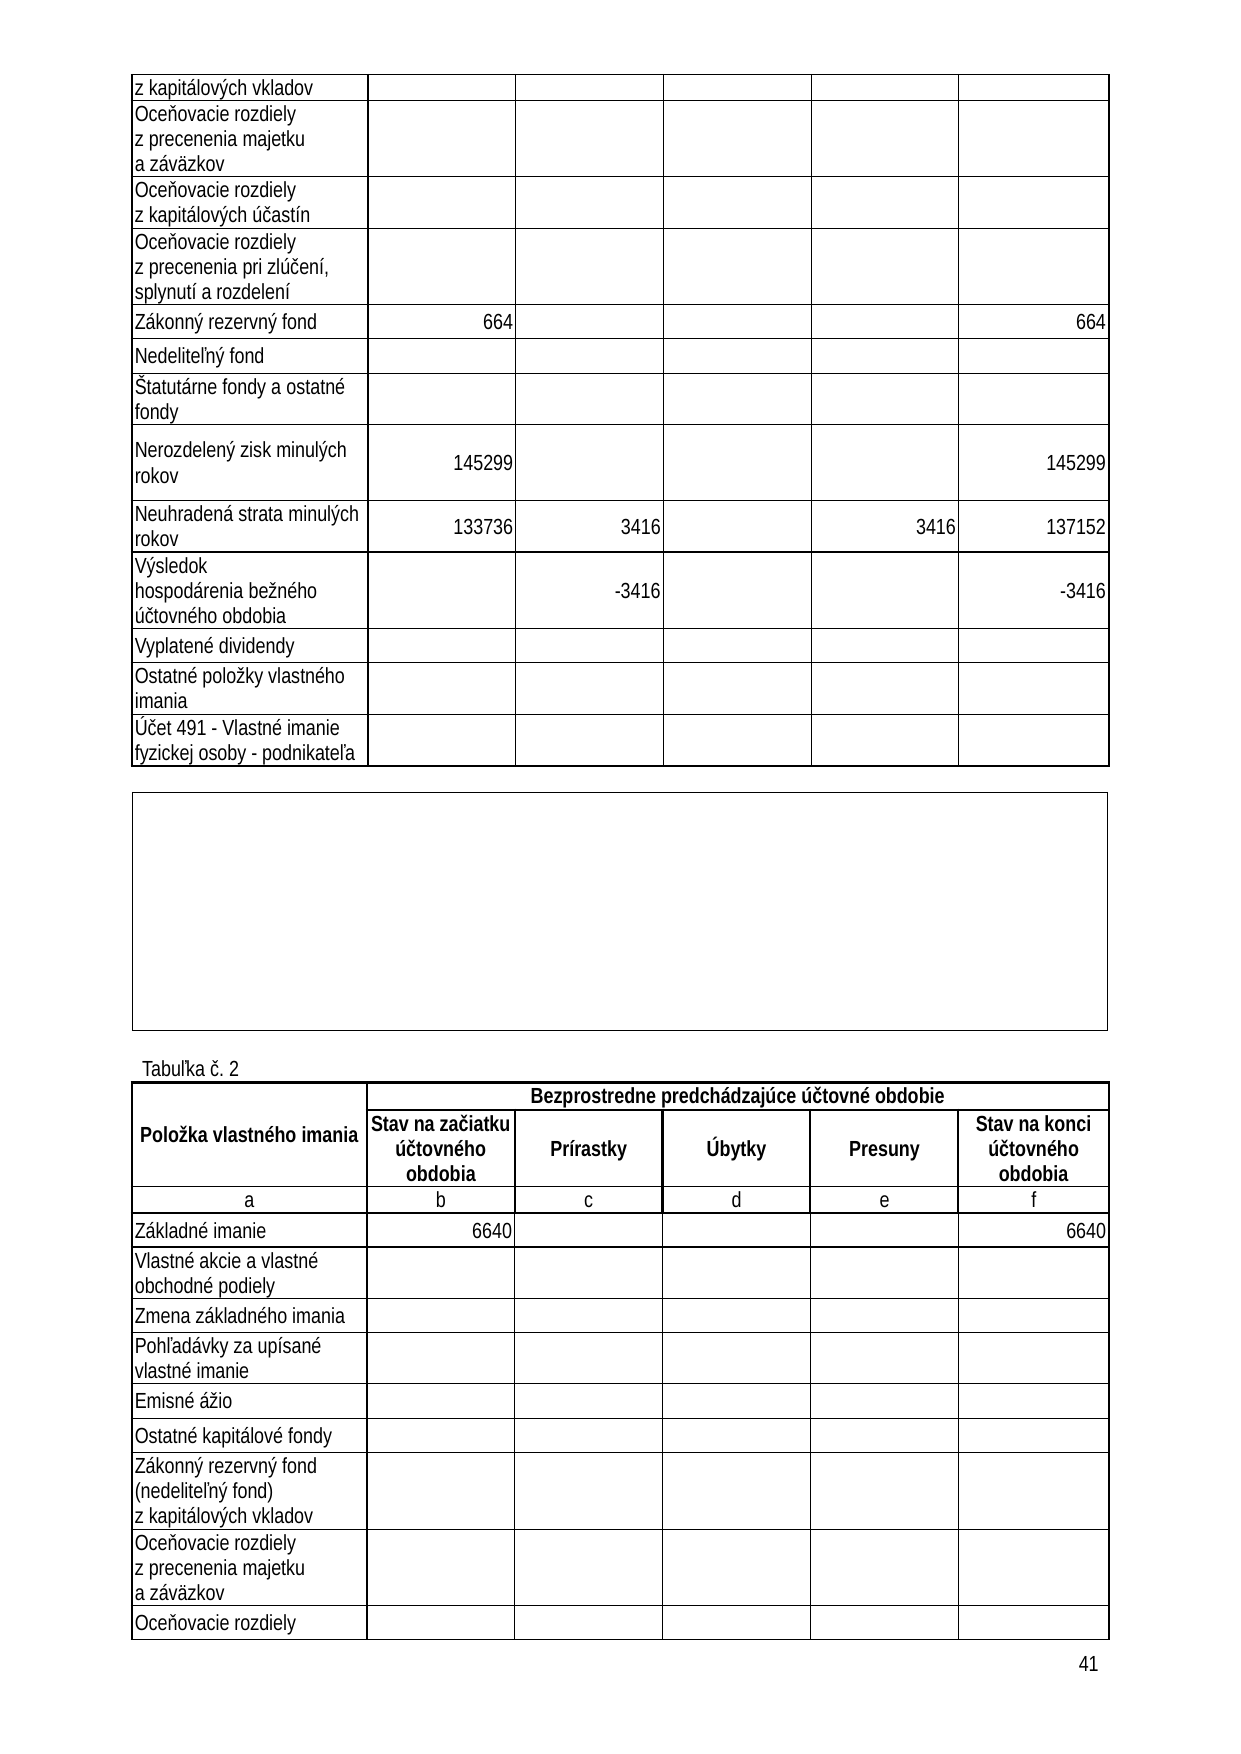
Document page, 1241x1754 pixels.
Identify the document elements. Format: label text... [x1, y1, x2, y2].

table_cell [663, 1384, 810, 1418]
table_cell [811, 1530, 958, 1605]
table_cell [515, 1530, 662, 1605]
table_cell [368, 1248, 514, 1298]
table_cell [663, 1333, 810, 1383]
table_cell -3416 [959, 553, 1108, 628]
table_cell [516, 425, 663, 500]
table_cell [516, 75, 663, 100]
table_cell [368, 1419, 514, 1452]
table_cell [664, 715, 811, 765]
table_cell f [959, 1187, 1108, 1212]
table_cell [664, 663, 811, 713]
table_cell -3416 [516, 553, 663, 628]
table_cell [959, 1419, 1108, 1452]
table_cell 145299 [369, 425, 515, 500]
table_cell [959, 1530, 1108, 1605]
table_cell [959, 1248, 1108, 1298]
table_cell [369, 553, 515, 628]
table_header Bezprostredne predchádzajúce účtovné obdobie [368, 1084, 1108, 1108]
table_cell 3416 [516, 501, 663, 551]
table_cell Úbytky [664, 1111, 809, 1186]
table_cell [812, 715, 958, 765]
table_cell [515, 1419, 662, 1452]
table_cell [664, 101, 811, 176]
table_cell b [368, 1187, 514, 1212]
table_cell [811, 1419, 958, 1452]
table_cell [516, 629, 663, 662]
table_cell [812, 425, 958, 500]
table_cell Účet 491 - Vlastné imanie fyzickej osoby - podnikateľa [133, 715, 367, 765]
table_cell [812, 629, 958, 662]
table_cell [515, 1453, 662, 1528]
table_cell [664, 425, 811, 500]
table_cell [959, 101, 1108, 176]
table_header Položka vlastného imania [133, 1084, 366, 1186]
table_cell 3416 [812, 501, 958, 551]
table_cell Nedeliteľný fond [133, 339, 367, 373]
table_cell Výsledok hospodárenia bežného účtovného obdobia [133, 553, 367, 628]
table_cell [812, 663, 958, 713]
table_cell [369, 374, 515, 424]
table_cell Stav na konci účtovného obdobia [959, 1111, 1108, 1186]
table_cell [516, 339, 663, 373]
table_cell [812, 374, 958, 424]
table_cell [369, 663, 515, 713]
table_cell [959, 1453, 1108, 1528]
table_cell [959, 629, 1108, 662]
table_cell [664, 629, 811, 662]
table_cell [515, 1214, 662, 1246]
table_cell [812, 177, 958, 227]
table_cell Stav na začiatku účtovného obdobia [368, 1111, 514, 1186]
table_cell Vyplatené dividendy [133, 629, 367, 662]
table_cell [664, 305, 811, 338]
table_cell Zmena základného imania [133, 1299, 366, 1332]
table_cell [959, 1384, 1108, 1418]
table_cell Základné imanie [133, 1214, 366, 1246]
table_cell [811, 1214, 958, 1246]
table_cell [516, 229, 663, 304]
table_cell [811, 1248, 958, 1298]
table_cell [516, 101, 663, 176]
table_cell [959, 1333, 1108, 1383]
table_cell Ostatné položky vlastného imania [133, 663, 367, 713]
table_header [133, 793, 1107, 1030]
table_cell 137152 [959, 501, 1108, 551]
table_cell [664, 229, 811, 304]
table_cell Oceňovacie rozdiely z kapitálových účastín [133, 177, 367, 227]
table_cell [368, 1606, 514, 1639]
table_cell [369, 715, 515, 765]
table_cell [368, 1333, 514, 1383]
table_cell [812, 305, 958, 338]
table_cell Oceňovacie rozdiely [133, 1606, 366, 1639]
table_cell 664 [959, 305, 1108, 338]
table_cell Neuhradená strata minulých rokov [133, 501, 367, 551]
table_cell z kapitálových vkladov [133, 75, 367, 100]
table_cell Oceňovacie rozdiely z precenenia pri zlúčení, splynutí a rozdelení [133, 229, 367, 304]
table_cell 133736 [369, 501, 515, 551]
table_cell [811, 1384, 958, 1418]
table_cell [959, 1299, 1108, 1332]
text Tabuľka č. 2 [142, 1056, 1098, 1081]
table_cell Presuny [811, 1111, 957, 1186]
table_cell [368, 1299, 514, 1332]
table_cell [663, 1419, 810, 1452]
table_cell Emisné ážio [133, 1384, 366, 1418]
table_cell [663, 1530, 810, 1605]
table_cell d [664, 1187, 809, 1212]
table_cell 6640 [959, 1214, 1108, 1246]
table_cell [812, 339, 958, 373]
table_cell 145299 [959, 425, 1108, 500]
table_cell Vlastné akcie a vlastné obchodné podiely [133, 1248, 366, 1298]
table_cell [369, 229, 515, 304]
table_cell Štatutárne fondy a ostatné fondy [133, 374, 367, 424]
table_cell Zákonný rezervný fond (nedeliteľný fond) z kapitálových vkladov [133, 1453, 366, 1528]
table_cell [812, 75, 958, 100]
table_cell [663, 1299, 810, 1332]
table_cell [811, 1299, 958, 1332]
table_cell Prírastky [516, 1111, 661, 1186]
table_cell [812, 229, 958, 304]
table_cell [369, 177, 515, 227]
table_cell [663, 1214, 810, 1246]
table_cell [516, 663, 663, 713]
table_cell [663, 1606, 810, 1639]
table_cell [959, 177, 1108, 227]
table_cell [664, 553, 811, 628]
table_cell [812, 553, 958, 628]
table_cell [663, 1248, 810, 1298]
table_cell [664, 501, 811, 551]
table_cell Oceňovacie rozdiely z precenenia majetku a záväzkov [133, 101, 367, 176]
table_cell [516, 715, 663, 765]
table_cell [959, 1606, 1108, 1639]
table_cell 664 [369, 305, 515, 338]
table_cell Oceňovacie rozdiely z precenenia majetku a záväzkov [133, 1530, 366, 1605]
table_cell Zákonný rezervný fond [133, 305, 367, 338]
table_cell [516, 305, 663, 338]
table_cell [959, 374, 1108, 424]
table_cell 6640 [368, 1214, 514, 1246]
table_cell [664, 177, 811, 227]
table_cell c [516, 1187, 661, 1212]
table_cell [516, 374, 663, 424]
table_cell [369, 339, 515, 373]
table_cell [959, 339, 1108, 373]
table_cell [812, 101, 958, 176]
table_cell [369, 101, 515, 176]
table_cell [515, 1333, 662, 1383]
table_cell Nerozdelený zisk minulých rokov [133, 425, 367, 500]
table_cell [369, 75, 515, 100]
table_cell [959, 663, 1108, 713]
table_cell [369, 629, 515, 662]
table_cell [664, 339, 811, 373]
table_cell e [811, 1187, 957, 1212]
table_cell [515, 1299, 662, 1332]
table_cell [663, 1453, 810, 1528]
table_cell [959, 229, 1108, 304]
table_cell [959, 75, 1108, 100]
table_cell [515, 1248, 662, 1298]
table_cell [811, 1606, 958, 1639]
table_cell [664, 374, 811, 424]
table_cell Pohľadávky za upísané vlastné imanie [133, 1333, 366, 1383]
table_cell [959, 715, 1108, 765]
table_cell [515, 1606, 662, 1639]
table_cell [515, 1384, 662, 1418]
table_cell [368, 1530, 514, 1605]
table_cell [368, 1384, 514, 1418]
table_cell [811, 1333, 958, 1383]
table_cell Ostatné kapitálové fondy [133, 1419, 366, 1452]
table_cell [664, 75, 811, 100]
table_cell a [133, 1187, 366, 1212]
table_cell [368, 1453, 514, 1528]
table_cell [516, 177, 663, 227]
table_cell [811, 1453, 958, 1528]
